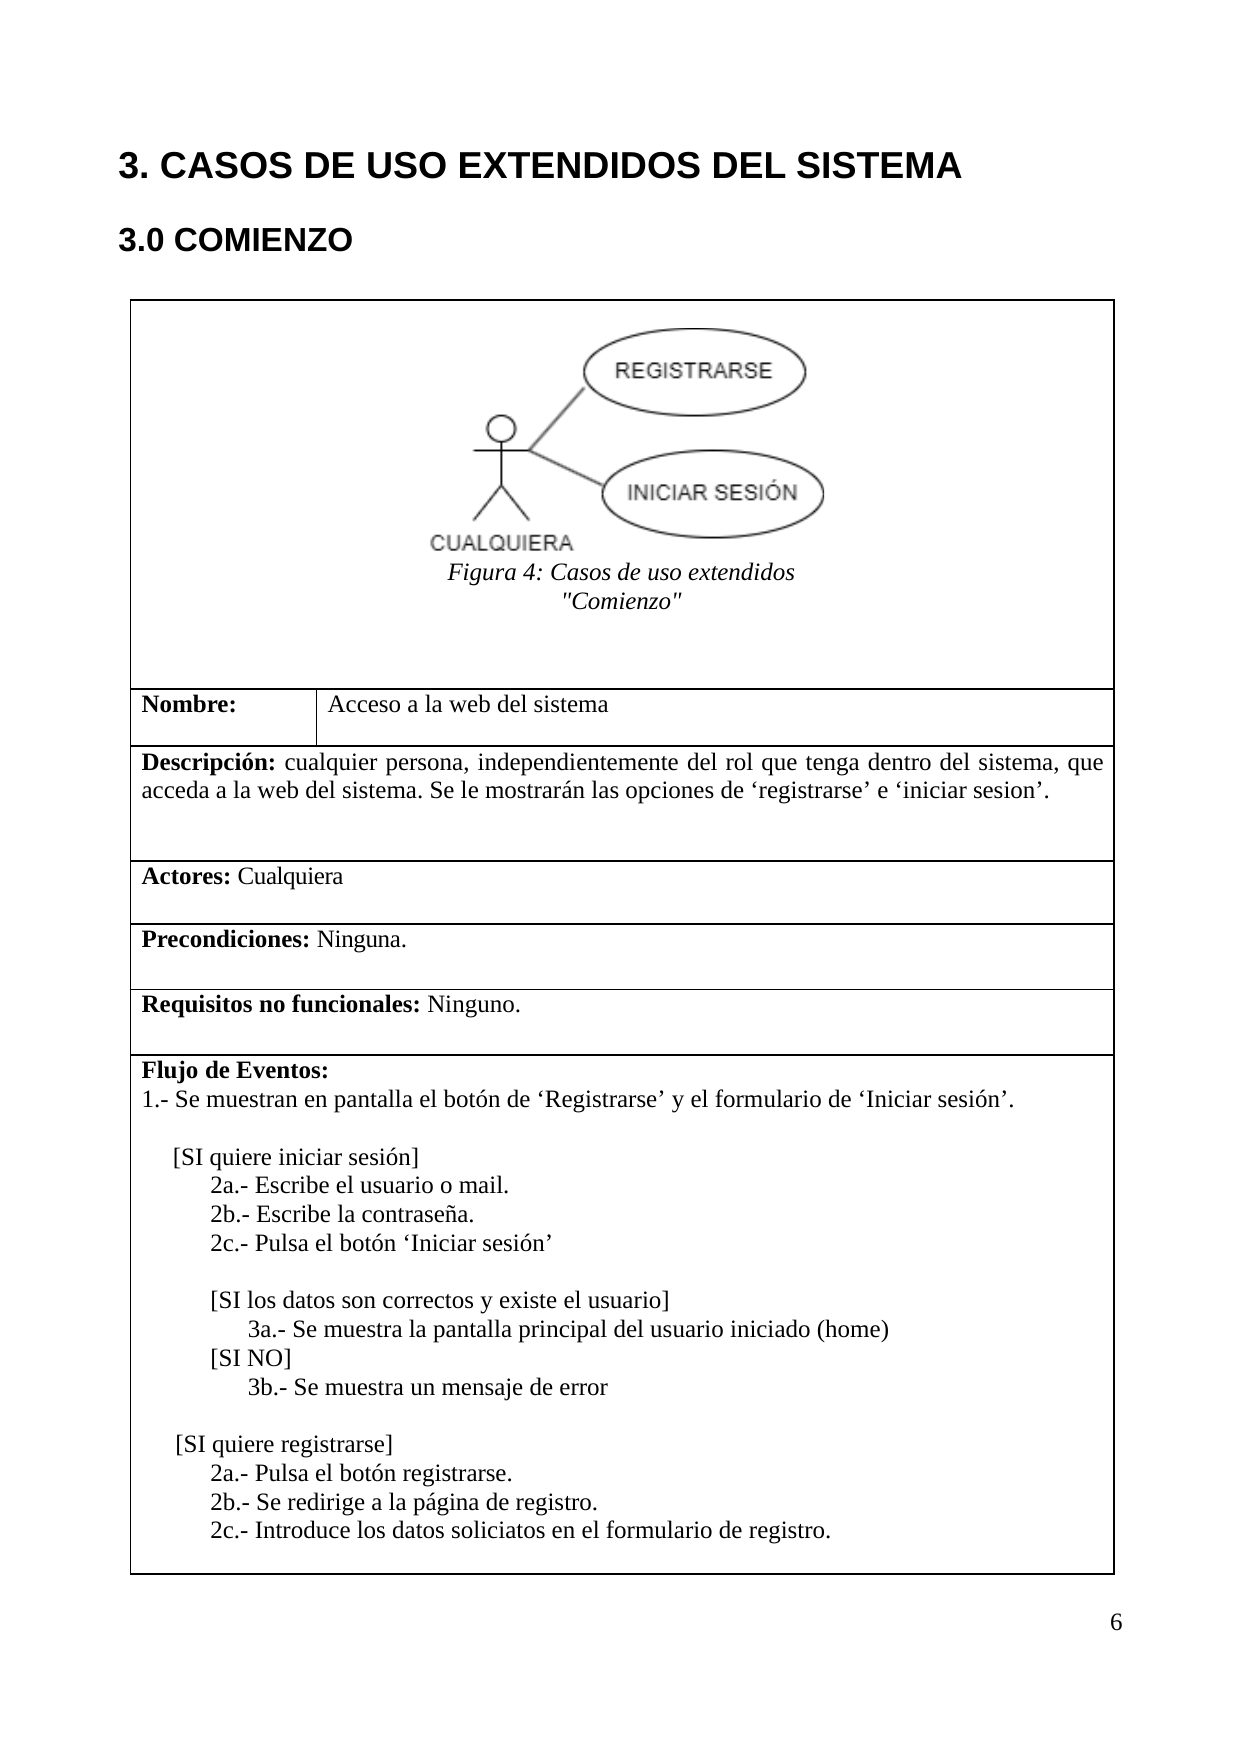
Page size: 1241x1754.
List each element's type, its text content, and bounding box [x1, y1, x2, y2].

table_cell Descripción: cualquier persona, independientemente del rol que tenga dentro del sistema, que acceda a la web del sistema. Se le mostrarán las opciones de ‘registrarse’ e ‘iniciar sesion’. [131, 747, 1113, 860]
table_cell Actores: Cualquiera [131, 862, 1113, 923]
table_cell Requisitos no funcionales: Ninguno. [131, 990, 1113, 1054]
table_header [131, 301, 1113, 688]
table_cell Precondiciones: Ninguna. [131, 925, 1113, 988]
subtitle 3. CASOS DE USO EXTENDIDOS DEL SISTEMA [118, 143, 1122, 186]
picture [429, 328, 825, 558]
table_cell Acceso a la web del sistema [317, 690, 1113, 745]
table_cell Nombre: [131, 690, 316, 745]
subtitle 3.0 COMIENZO [118, 219, 1122, 258]
table_cell Flujo de Eventos: 1.- Se muestran en pantalla el botón de ‘Registrarse’ y el formulario de ‘Iniciar sesión’. [SI quiere iniciar sesión] 2a.- Escribe el usuario o mail. 2b.- Escribe la contraseña. 2c.- Pulsa el botón ‘Iniciar sesión’ [SI los datos son correctos y existe el usuario] 3a.- Se muestra la pantalla principal del usuario iniciado (home) [SI NO] 3b.- Se muestra un mensaje de error [SI quiere registrarse] 2a.- Pulsa el botón registrarse. 2b.- Se redirige a la página de registro. 2c.- Introduce los datos soliciatos en el formulario de registro. [131, 1056, 1113, 1573]
